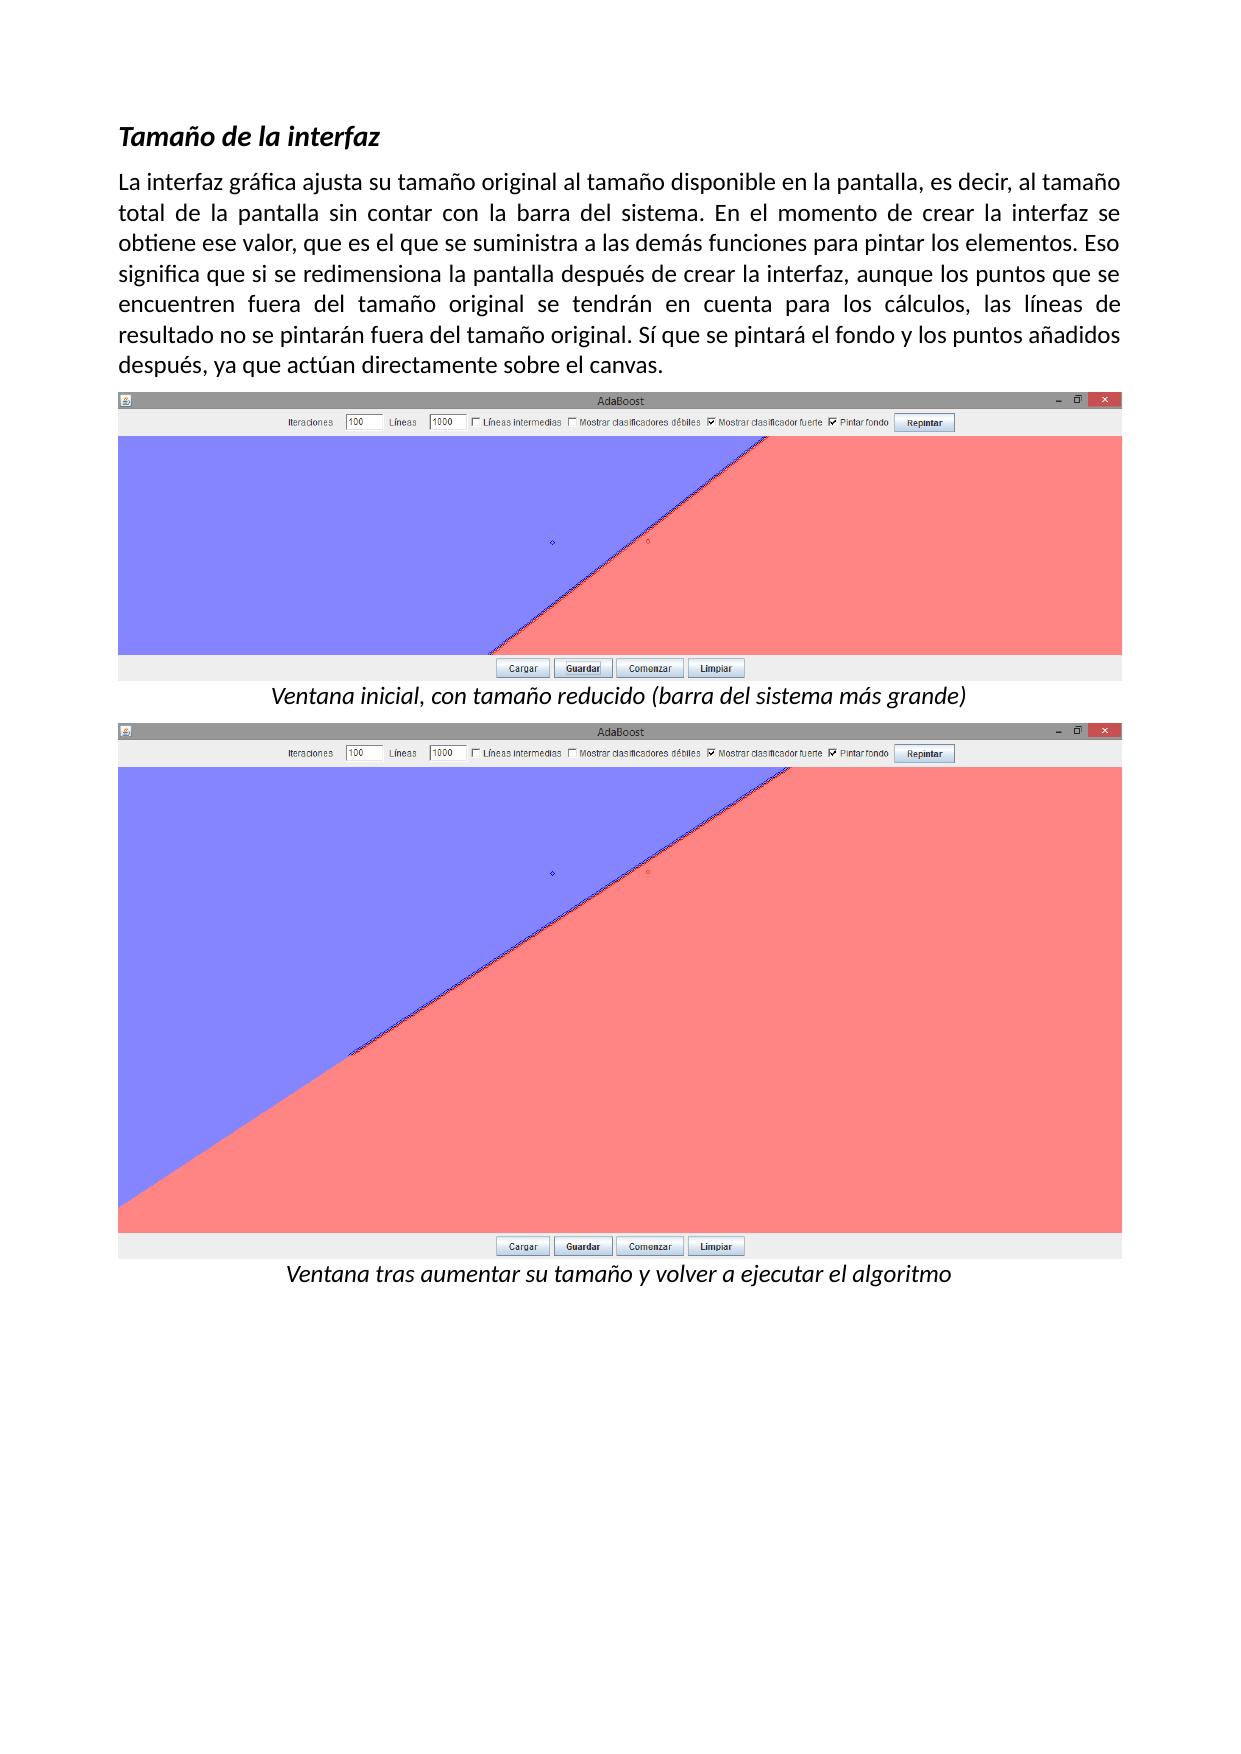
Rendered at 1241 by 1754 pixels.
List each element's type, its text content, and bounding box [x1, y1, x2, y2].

picture [118, 723, 1123, 1259]
text Ventana tras aumentar su tamaño y volver a ejecutar el algoritmo [118, 1259, 1122, 1289]
text La interfaz gráfica ajusta su tamaño original al tamaño disponible en la pantalla, es decir, al tamaño total de la pantalla sin contar con la barra del sistema. En el momento de crear la interfaz se obtiene ese valor, que es el que se suministra a las demás funciones para pintar los elementos. Eso significa que si se redimensiona la pantalla después de crear la interfaz, aunque los puntos que se encuentren fuera del tamaño original se tendrán en cuenta para los cálculos, las líneas de resultado no se pintarán fuera del tamaño original. Sí que se pintará el fondo y los puntos añadidos después, ya que actúan directamente sobre el canvas. [118, 166, 1122, 380]
text Ventana inicial, con tamaño reducido (barra del sistema más grande) [118, 681, 1122, 711]
subtitle Tamaño de la interfaz [118, 118, 1122, 154]
picture [118, 392, 1123, 681]
